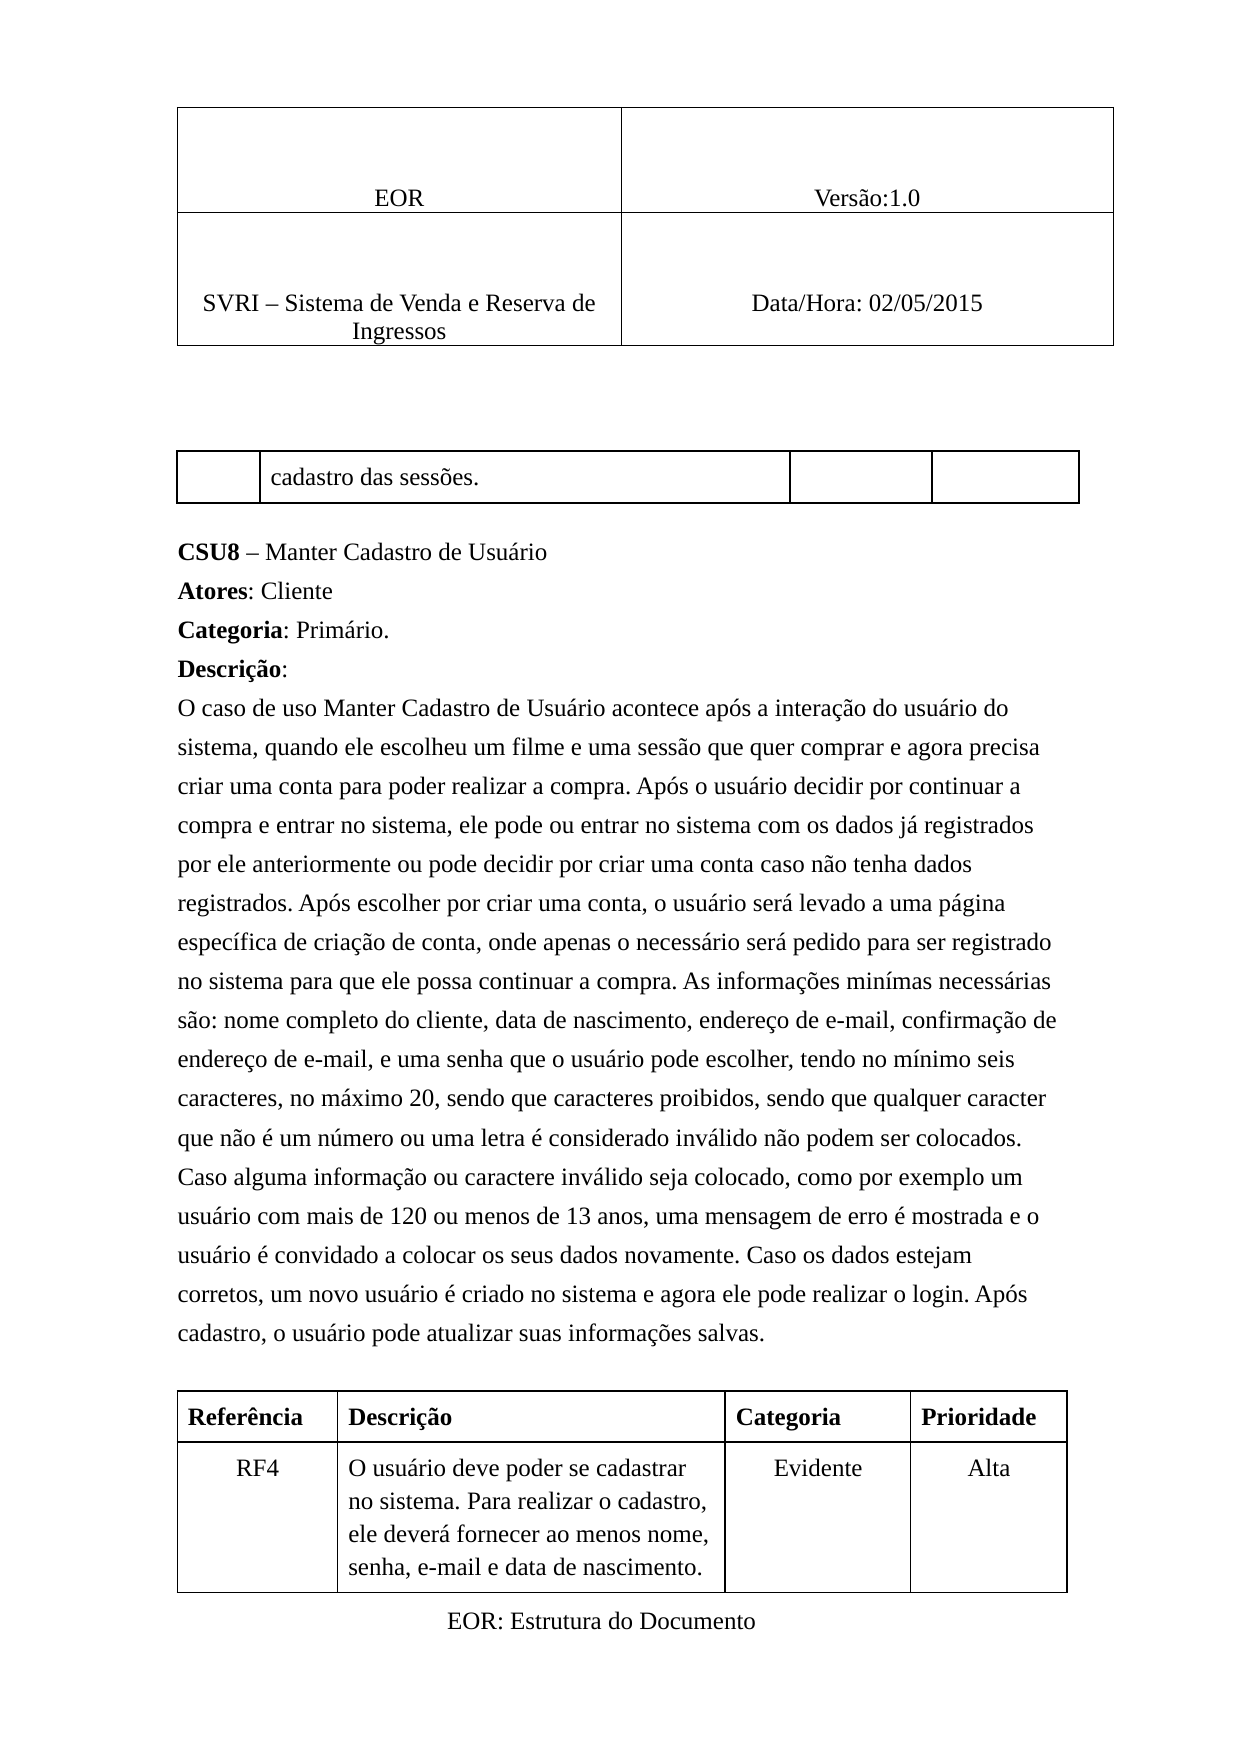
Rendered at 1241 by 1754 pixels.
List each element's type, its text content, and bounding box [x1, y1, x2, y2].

table_cell cadastro das sessões. [261, 452, 789, 502]
table_header Referência [178, 1392, 337, 1441]
table_header Descrição [338, 1392, 724, 1441]
text O caso de uso Manter Cadastro de Usuário acontece após a interação do usuário do sistema, quando ele escolheu um filme e uma sessão que quer comprar e agora precisa criar uma conta para poder realizar a compra. Após o usuário decidir por continuar a compra e entrar no sistema, ele pode ou entrar no sistema com os dados já registrados por ele anteriormente ou pode decidir por criar uma conta caso não tenha dados registrados. Após escolher por criar uma conta, o usuário será levado a uma página específica de criação de conta, onde apenas o necessário será pedido para ser registrado no sistema para que ele possa continuar a compra. As informações minímas necessárias são: nome completo do cliente, data de nascimento, endereço de e-mail, confirmação de endereço de e-mail, e uma senha que o usuário pode escolher, tendo no mínimo seis caracteres, no máximo 20, sendo que caracteres proibidos, sendo que qualquer caracter que não é um número ou uma letra é considerado inválido não podem ser colocados. Caso alguma informação ou caractere inválido seja colocado, como por exemplo um usuário com mais de 120 ou menos de 13 anos, uma mensagem de erro é mostrada e o usuário é convidado a colocar os seus dados novamente. Caso os dados estejam corretos, um novo usuário é criado no sistema e agora ele pode realizar o login. Após cadastro, o usuário pode atualizar suas informações salvas. [177, 693, 1063, 1347]
text Atores: Cliente [177, 576, 1063, 604]
table_cell RF4 [178, 1443, 337, 1591]
table_cell Evidente [726, 1443, 910, 1591]
table_cell O usuário deve poder se cadastrar no sistema. Para realizar o cadastro, ele deverá fornecer ao menos nome, senha, e-mail e data de nascimento. [338, 1443, 724, 1591]
text Descrição: [177, 654, 1063, 683]
table_cell [178, 452, 259, 502]
table_cell [933, 452, 1078, 502]
table_header Categoria [726, 1392, 910, 1441]
table_cell [791, 452, 931, 502]
text CSU8 – Manter Cadastro de Usuário [177, 537, 1063, 565]
text Categoria: Primário. [177, 615, 1063, 643]
table_header Prioridade [911, 1392, 1066, 1441]
table_cell Alta [911, 1443, 1066, 1591]
